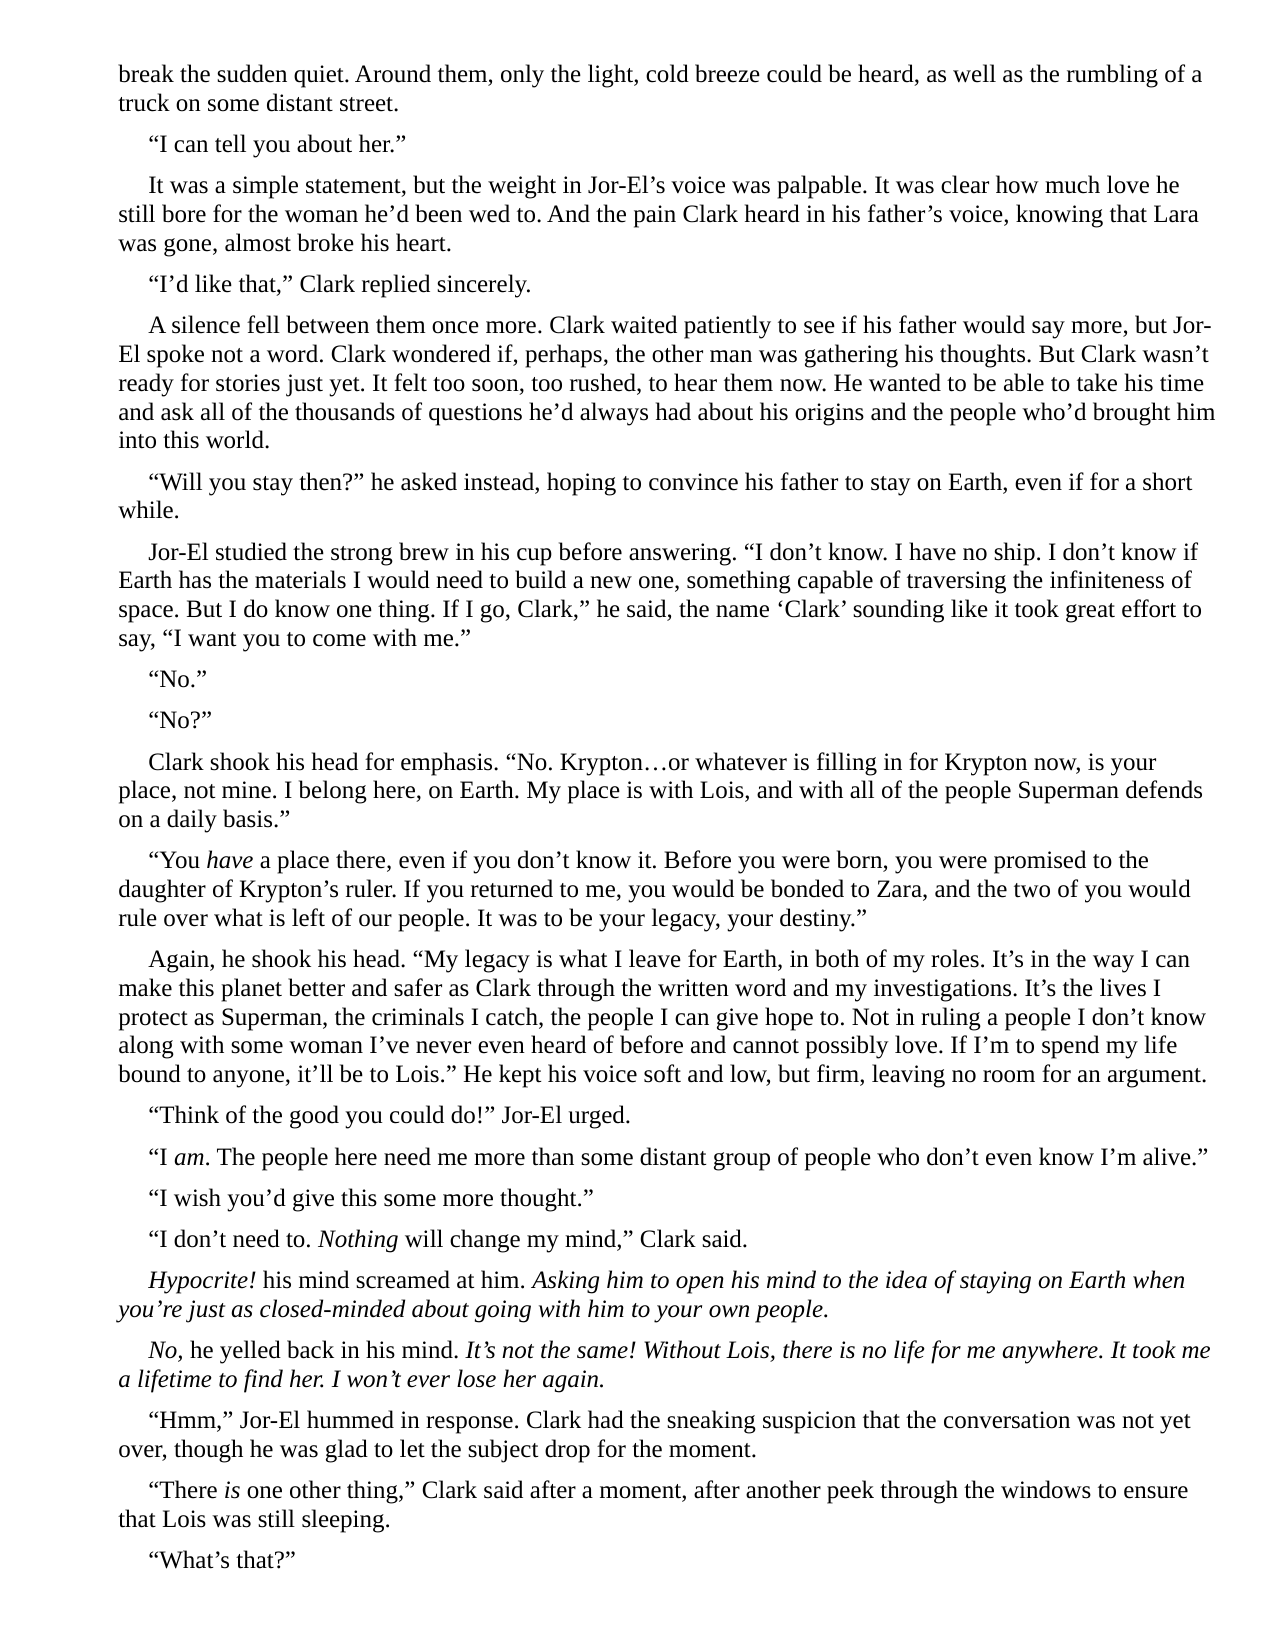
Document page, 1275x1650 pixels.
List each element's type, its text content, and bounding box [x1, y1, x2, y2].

text Hypocrite! his mind screamed at him. Asking him to open his mind to the idea of staying on Earth when you’re just as closed-minded about going with him to your own people. [118, 1265, 1216, 1323]
text “I can tell you about her.” [118, 129, 1216, 158]
text “You have a place there, even if you don’t know it. Before you were born, you were promised to the daughter of Krypton’s ruler. If you returned to me, you would be bonded to Zara, and the two of you would rule over what is left of our people. It was to be your legacy, your destiny.” [118, 845, 1216, 932]
text Clark shook his head for emphasis. “No. Krypton…or whatever is filling in for Krypton now, is your place, not mine. I belong here, on Earth. My place is with Lois, and with all of the people Superman defends on a daily basis.” [118, 747, 1216, 833]
text “No.” [118, 664, 1216, 693]
text Again, he shook his head. “My legacy is what I leave for Earth, in both of my roles. It’s in the way I can make this planet better and safer as Clark through the written word and my investigations. It’s the lives I protect as Superman, the criminals I catch, the people I can give hope to. Not in ruling a people I don’t know along with some woman I’ve never even heard of before and cannot possibly love. If I’m to spend my life bound to anyone, it’ll be to Lois.” He kept his voice soft and low, but firm, leaving no room for an argument. [118, 944, 1216, 1088]
text “No?” [118, 705, 1216, 734]
text A silence fell between them once more. Clark waited patiently to see if his father would say more, but Jor-El spoke not a word. Clark wondered if, perhaps, the other man was gathering his thoughts. But Clark wasn’t ready for stories just yet. It felt too soon, too rushed, to hear them now. He wanted to be able to take his time and ask all of the thousands of questions he’d always had about his origins and the people who’d brought him into this world. [118, 310, 1216, 454]
text “There is one other thing,” Clark said after a moment, after another peek through the windows to ensure that Lois was still sleeping. [118, 1475, 1216, 1533]
text “What’s that?” [118, 1545, 1216, 1574]
text “Hmm,” Jor-El hummed in response. Clark had the sneaking suspicion that the conversation was not yet over, though he was glad to let the subject drop for the moment. [118, 1405, 1216, 1463]
text “I wish you’d give this some more thought.” [118, 1183, 1216, 1212]
text “I am. The people here need me more than some distant group of people who don’t even know I’m alive.” [118, 1142, 1216, 1170]
text “Will you stay then?” he asked instead, hoping to convince his father to stay on Earth, even if for a short while. [118, 467, 1216, 524]
text “Think of the good you could do!” Jor-El urged. [118, 1100, 1216, 1129]
text No, he yelled back in his mind. It’s not the same! Without Lois, there is no life for me anywhere. It took me a lifetime to find her. I won’t ever lose her again. [118, 1335, 1216, 1393]
text “I’d like that,” Clark replied sincerely. [118, 269, 1216, 298]
text break the sudden quiet. Around them, only the light, cold breeze could be heard, as well as the rumbling of a truck on some distant street. [118, 59, 1216, 117]
text “I don’t need to. Nothing will change my mind,” Clark said. [118, 1224, 1216, 1253]
text Jor-El studied the strong brew in his cup before answering. “I don’t know. I have no ship. I don’t know if Earth has the materials I would need to build a new one, something capable of traversing the infiniteness of space. But I do know one thing. If I go, Clark,” he said, the name ‘Clark’ sounding like it took great effort to say, “I want you to come with me.” [118, 537, 1216, 652]
text It was a simple statement, but the weight in Jor-El’s voice was palpable. It was clear how much love he still bore for the woman he’d been wed to. And the pain Clark heard in his father’s voice, knowing that Lara was gone, almost broke his heart. [118, 170, 1216, 257]
